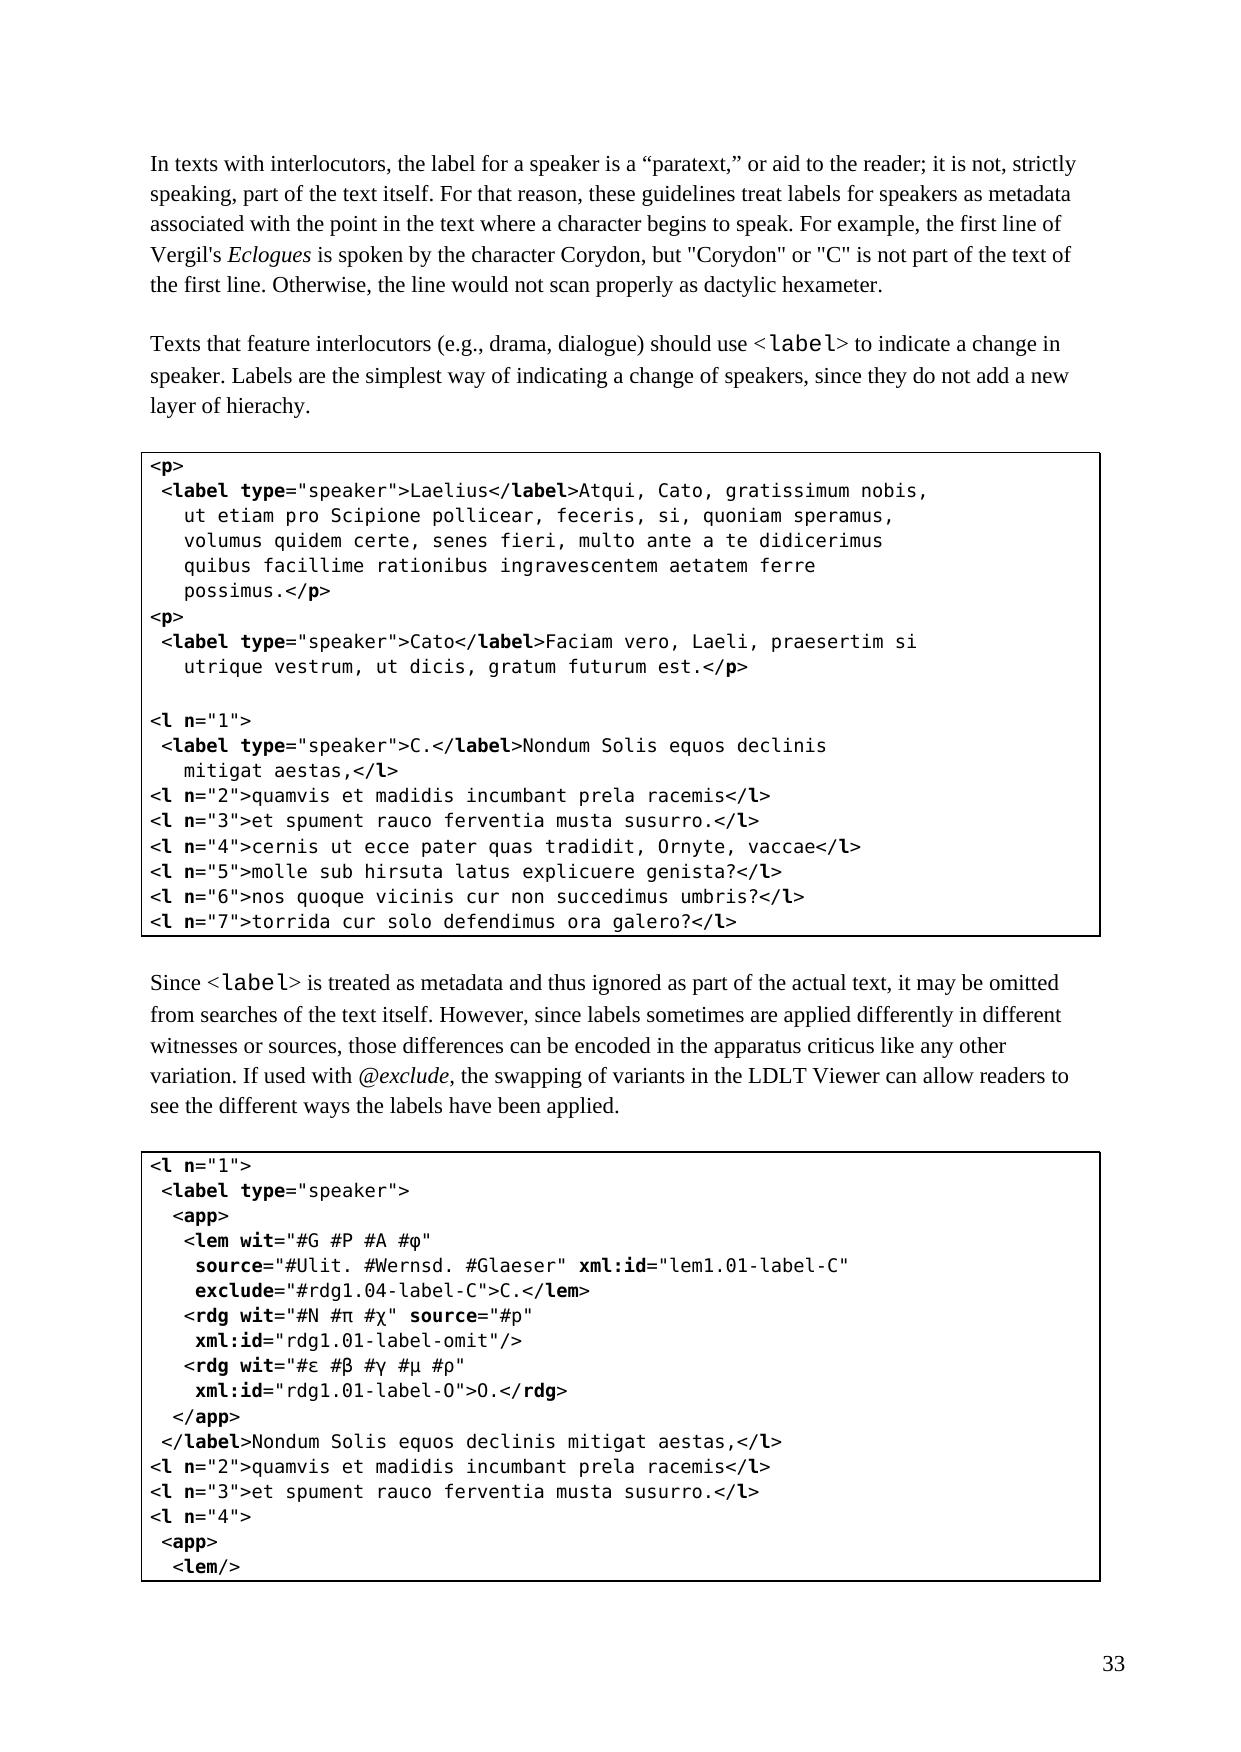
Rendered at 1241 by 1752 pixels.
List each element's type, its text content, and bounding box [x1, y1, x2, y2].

text Texts that feature interlocutors (e.g., drama, dialogue) should use <label> to indicate a change in speaker. Labels are the simplest way of indicating a change of speakers, since they do not add a new layer of hierachy. [150, 330, 1090, 419]
text <l n="1"> <label type="speaker"> <app> <lem wit="#G #P #A #φ" source="#Ulit. #Wernsd. #Glaeser" xml:id="lem1.01-label-C" exclude="#rdg1.04-label-C">C.</lem> <rdg wit="#N #π #χ" source="#p" xml:id="rdg1.01-label-omit"/> <rdg wit="#ε #β #γ #μ #ρ" xml:id="rdg1.01-label-O">O.</rdg> </app> </label>Nondum Solis equos declinis mitigat aestas,</l> <l n="2">quamvis et madidis incumbant prela racemis</l> <l n="3">et spument rauco ferventia musta susurro.</l> <l n="4"> <app> <lem/> [142, 1153, 1099, 1580]
text <l n="1"> <label type="speaker">C.</label>Nondum Solis equos declinis mitigat aestas,</l> <l n="2">quamvis et madidis incumbant prela racemis</l> <l n="3">et spument rauco ferventia musta susurro.</l> <l n="4">cernis ut ecce pater quas tradidit, Ornyte, vaccae</l> <l n="5">molle sub hirsuta latus explicuere genista?</l> <l n="6">nos quoque vicinis cur non succedimus umbris?</l> <l n="7">torrida cur solo defendimus ora galero?</l> [142, 707, 1099, 935]
text <p> <label type="speaker">Laelius</label>Atqui, Cato, gratissimum nobis, ut etiam pro Scipione pollicear, feceris, si, quoniam speramus, volumus quidem certe, senes fieri, multo ante a te didicerimus quibus facillime rationibus ingravescentem aetatem ferre possimus.</p> <p> <label type="speaker">Cato</label>Faciam vero, Laeli, praesertim si utrique vestrum, ut dicis, gratum futurum est.</p> [142, 453, 1099, 678]
text Since <label> is treated as metadata and thus ignored as part of the actual text, it may be omitted from searches of the text itself. However, since labels sometimes are applied differently in different witnesses or sources, those differences can be encoded in the apparatus criticus like any other variation. If used with @exclude, the swapping of variants in the LDLT Viewer can allow readers to see the different ways the labels have been applied. [150, 969, 1090, 1118]
text In texts with interlocutors, the label for a speaker is a “paratext,” or aid to the reader; it is not, strictly speaking, part of the text itself. For that reason, these guidelines treat labels for speakers as metadata associated with the point in the text where a character begins to speak. For example, the first line of Vergil's Eclogues is spoken by the character Corydon, but "Corydon" or "C" is not part of the text of the first line. Otherwise, the line would not scan properly as dactylic hexameter. [150, 150, 1090, 297]
